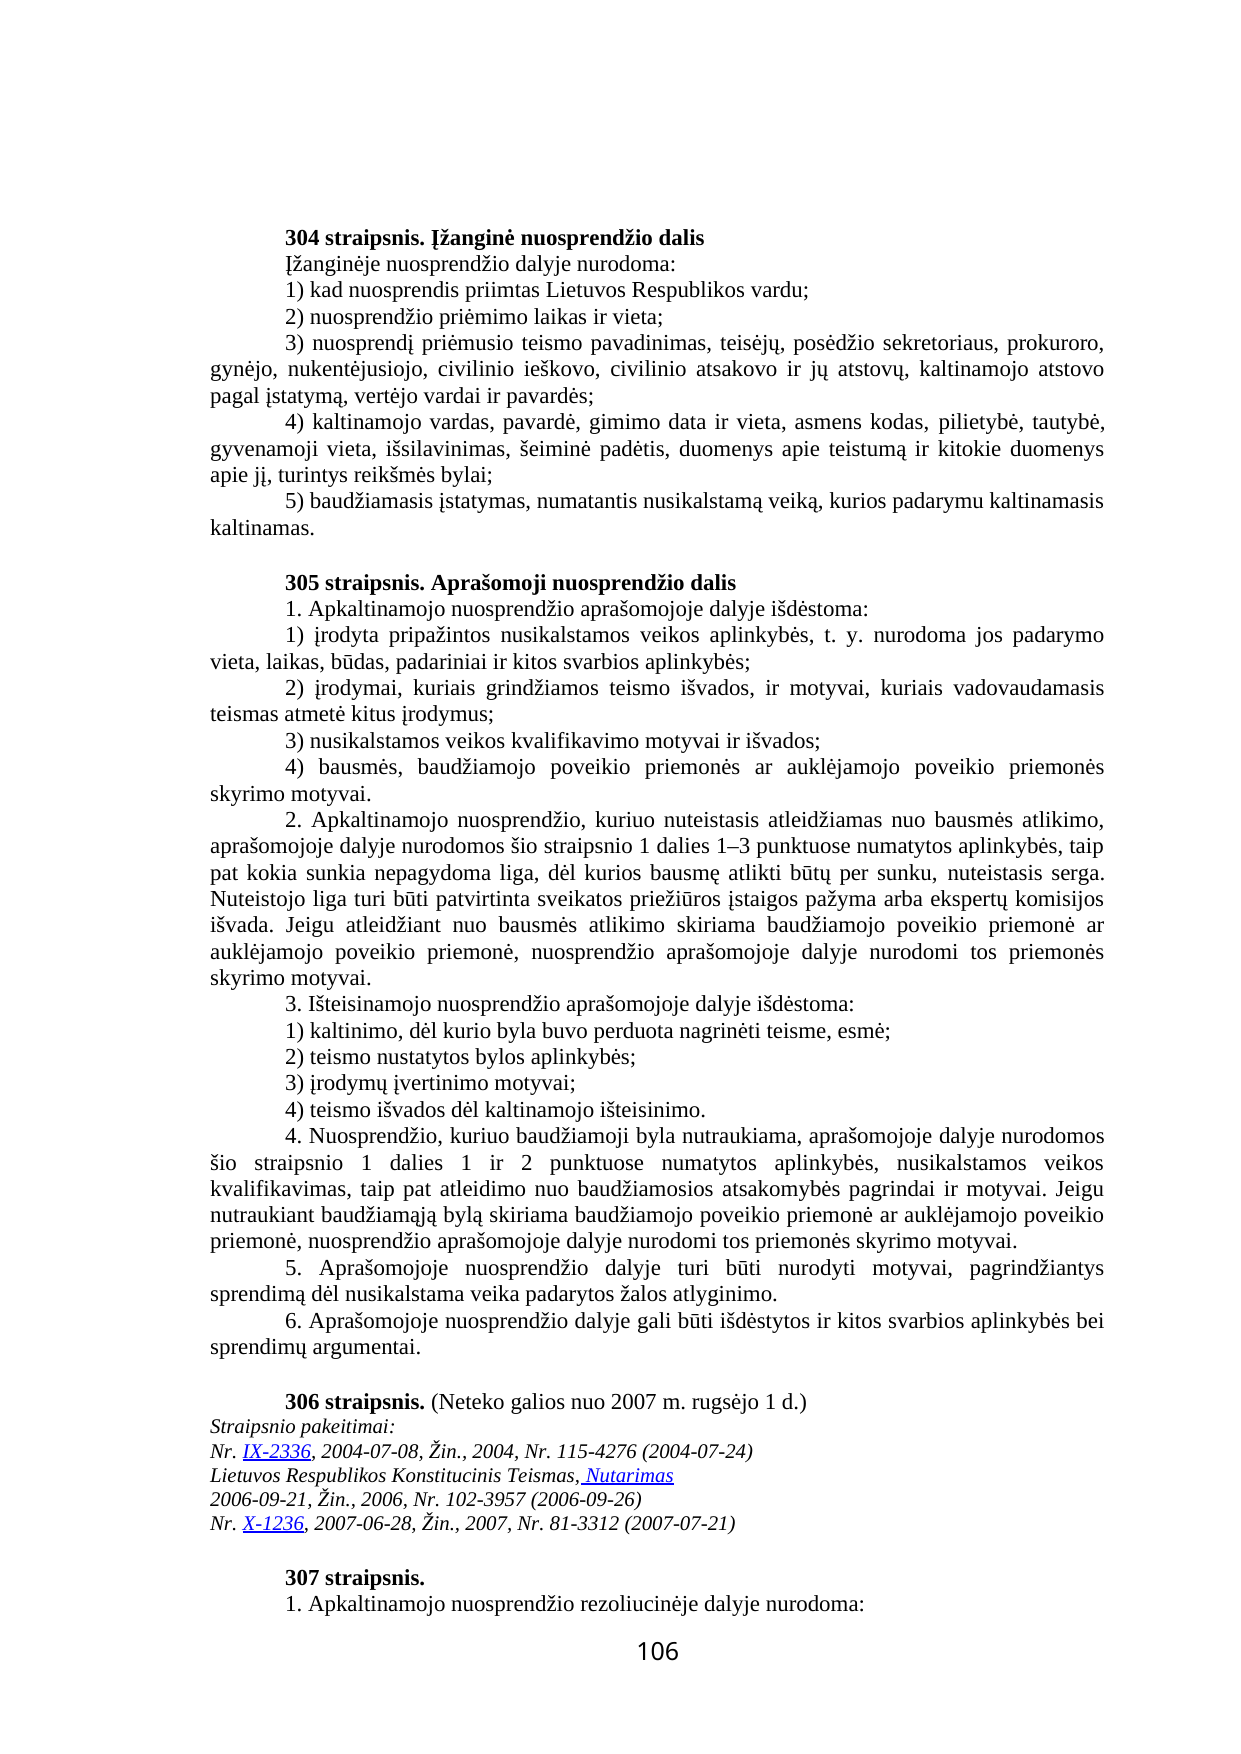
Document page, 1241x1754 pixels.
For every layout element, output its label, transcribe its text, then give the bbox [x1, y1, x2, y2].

text 4) kaltinamojo vardas, pavardė, gimimo data ir vieta, asmens kodas, pilietybė, tautybė, gyvenamoji vieta, išsilavinimas, šeiminė padėtis, duomenys apie teistumą ir kitokie duomenys apie jį, turintys reikšmės bylai; [210, 408, 1106, 487]
text Nr. X-1236, 2007-06-28, Žin., 2007, Nr. 81-3312 (2007-07-21) [210, 1511, 1106, 1535]
text 2006-09-21, Žin., 2006, Nr. 102-3957 (2006-09-26) [210, 1487, 1106, 1511]
text Lietuvos Respublikos Konstitucinis Teismas, Nutarimas [210, 1463, 1106, 1487]
text 6. Aprašomojoje nuosprendžio dalyje gali būti išdėstytos ir kitos svarbios aplinkybės bei sprendimų argumentai. [210, 1307, 1106, 1359]
text Nr. IX-2336, 2004-07-08, Žin., 2004, Nr. 115-4276 (2004-07-24) [210, 1438, 1106, 1463]
text 305 straipsnis. Aprašomoji nuosprendžio dalis [210, 569, 1106, 595]
text 1) įrodyta pripažintos nusikalstamos veikos aplinkybės, t. y. nurodoma jos padarymo vieta, laikas, būdas, padariniai ir kitos svarbios aplinkybės; [210, 621, 1106, 674]
text Įžanginėje nuosprendžio dalyje nurodoma: [210, 250, 1106, 276]
text 1) kaltinimo, dėl kurio byla buvo perduota nagrinėti teisme, esmė; [210, 1017, 1106, 1043]
text 2) įrodymai, kuriais grindžiamos teismo išvados, ir motyvai, kuriais vadovaudamasis teismas atmetė kitus įrodymus; [210, 674, 1106, 727]
text 2) nuosprendžio priėmimo laikas ir vieta; [210, 303, 1106, 329]
text 1) kad nuosprendis priimtas Lietuvos Respublikos vardu; [210, 276, 1106, 303]
text 5) baudžiamasis įstatymas, numatantis nusikalstamą veiką, kurios padarymu kaltinamasis kaltinamas. [210, 487, 1106, 540]
text 304 straipsnis. Įžanginė nuosprendžio dalis [210, 224, 1106, 250]
text 3) nuosprendį priėmusio teismo pavadinimas, teisėjų, posėdžio sekretoriaus, prokuroro, gynėjo, nukentėjusiojo, civilinio ieškovo, civilinio atsakovo ir jų atstovų, kaltinamojo atstovo pagal įstatymą, vertėjo vardai ir pavardės; [210, 329, 1106, 408]
text 307 straipsnis. [210, 1563, 1106, 1590]
text 4. Nuosprendžio, kuriuo baudžiamoji byla nutraukiama, aprašomojoje dalyje nurodomos šio straipsnio 1 dalies 1 ir 2 punktuose numatytos aplinkybės, nusikalstamos veikos kvalifikavimas, taip pat atleidimo nuo baudžiamosios atsakomybės pagrindai ir motyvai. Jeigu nutraukiant baudžiamąją bylą skiriama baudžiamojo poveikio priemonė ar auklėjamojo poveikio priemonė, nuosprendžio aprašomojoje dalyje nurodomi tos priemonės skyrimo motyvai. [210, 1122, 1106, 1254]
text 3) nusikalstamos veikos kvalifikavimo motyvai ir išvados; [210, 727, 1106, 753]
text 1. Apkaltinamojo nuosprendžio rezoliucinėje dalyje nurodoma: [210, 1590, 1106, 1616]
text 306 straipsnis. (Neteko galios nuo 2007 m. rugsėjo 1 d.) [210, 1388, 1106, 1414]
text 1. Apkaltinamojo nuosprendžio aprašomojoje dalyje išdėstoma: [210, 595, 1106, 621]
text Straipsnio pakeitimai: [210, 1414, 1106, 1438]
text 4) bausmės, baudžiamojo poveikio priemonės ar auklėjamojo poveikio priemonės skyrimo motyvai. [210, 753, 1106, 806]
text 3) įrodymų įvertinimo motyvai; [210, 1069, 1106, 1096]
text 2) teismo nustatytos bylos aplinkybės; [210, 1043, 1106, 1069]
text 5. Aprašomojoje nuosprendžio dalyje turi būti nurodyti motyvai, pagrindžiantys sprendimą dėl nusikalstama veika padarytos žalos atlyginimo. [210, 1254, 1106, 1307]
text 2. Apkaltinamojo nuosprendžio, kuriuo nuteistasis atleidžiamas nuo bausmės atlikimo, aprašomojoje dalyje nurodomos šio straipsnio 1 dalies 1–3 punktuose numatytos aplinkybės, taip pat kokia sunkia nepagydoma liga, dėl kurios bausmę atlikti būtų per sunku, nuteistasis serga. Nuteistojo liga turi būti patvirtinta sveikatos priežiūros įstaigos pažyma arba ekspertų komisijos išvada. Jeigu atleidžiant nuo bausmės atlikimo skiriama baudžiamojo poveikio priemonė ar auklėjamojo poveikio priemonė, nuosprendžio aprašomojoje dalyje nurodomi tos priemonės skyrimo motyvai. [210, 806, 1106, 990]
text 3. Išteisinamojo nuosprendžio aprašomojoje dalyje išdėstoma: [210, 990, 1106, 1017]
text 4) teismo išvados dėl kaltinamojo išteisinimo. [210, 1096, 1106, 1122]
